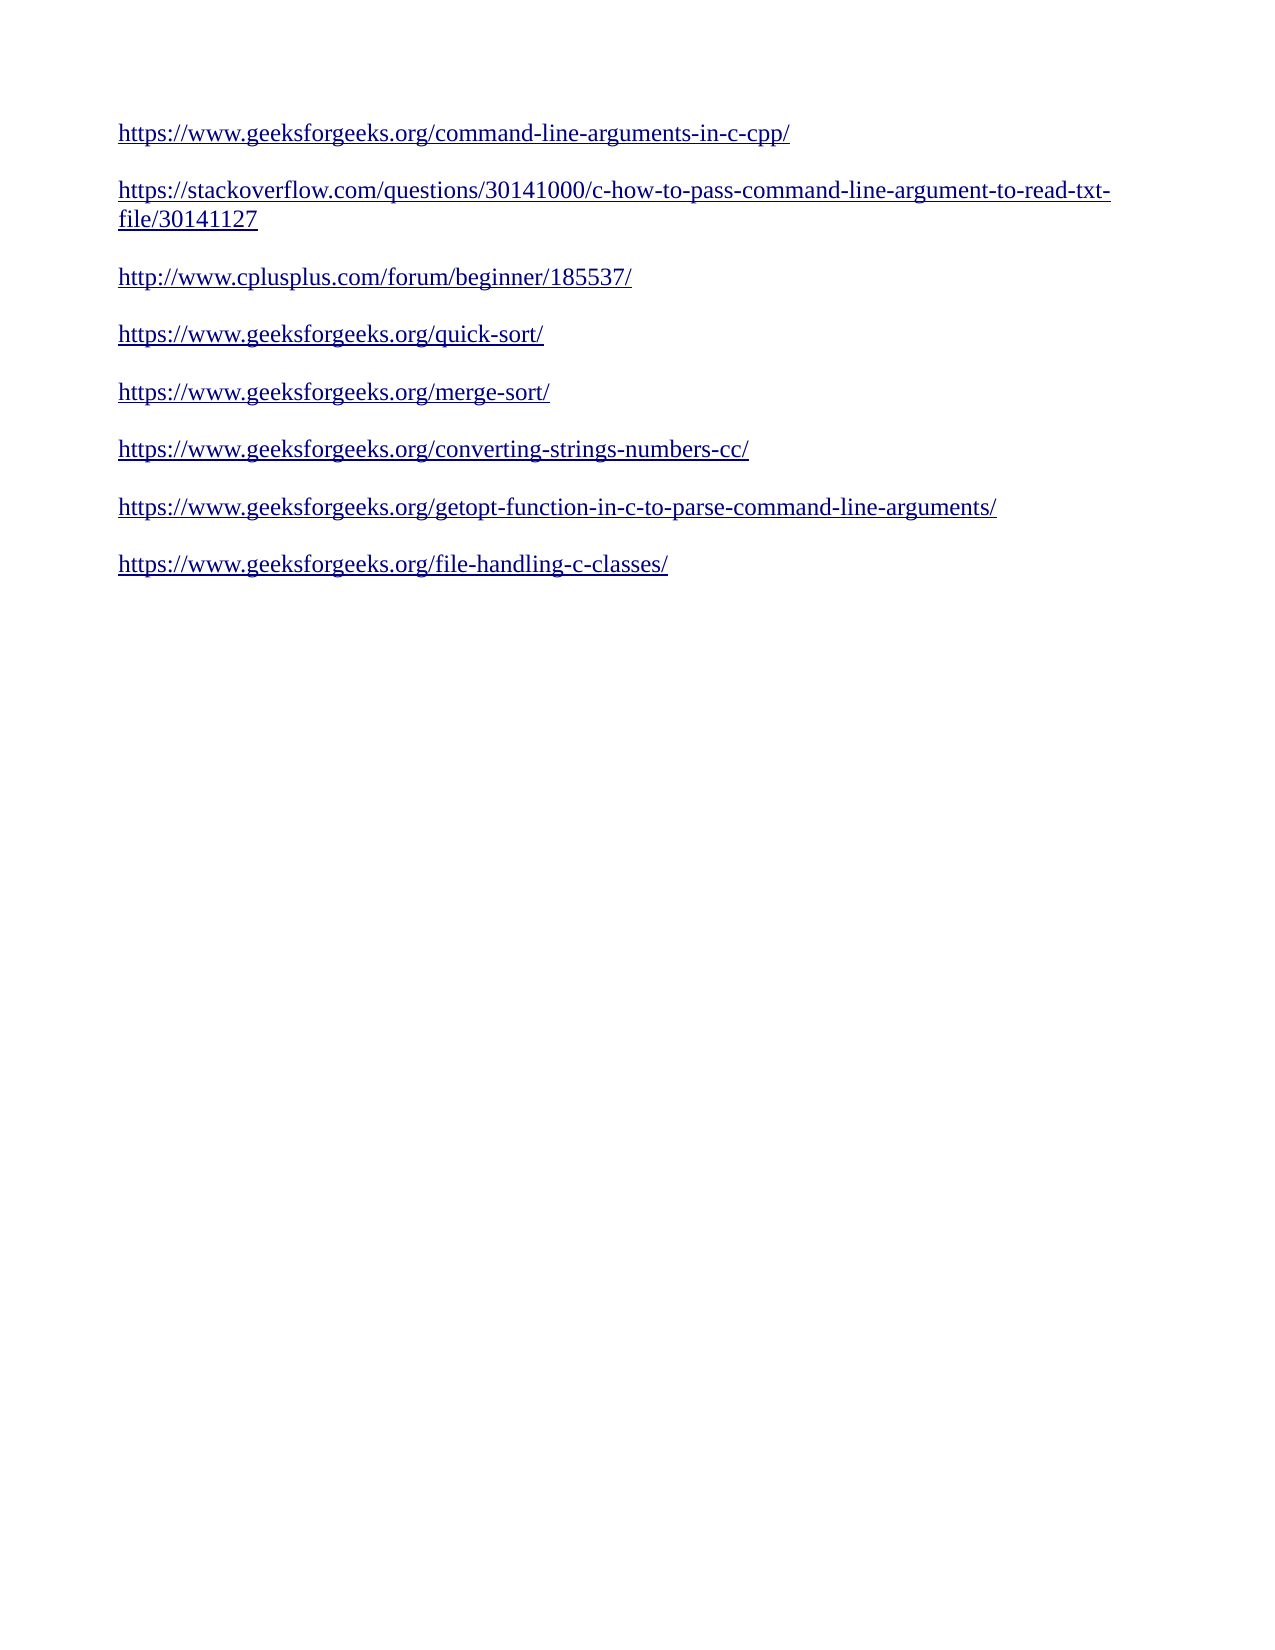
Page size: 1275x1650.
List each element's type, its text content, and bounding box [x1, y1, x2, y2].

text https://stackoverflow.com/questions/30141000/c-how-to-pass-command-line-argument-to-read-txt-file/30141127 [118, 176, 1157, 233]
text https://www.geeksforgeeks.org/merge-sort/ [118, 377, 1157, 406]
text https://www.geeksforgeeks.org/converting-strings-numbers-cc/ [118, 434, 1157, 463]
text http://www.cplusplus.com/forum/beginner/185537/ [118, 262, 1157, 291]
text https://www.geeksforgeeks.org/quick-sort/ [118, 319, 1157, 348]
text https://www.geeksforgeeks.org/file-handling-c-classes/ [118, 549, 1157, 578]
text https://www.geeksforgeeks.org/command-line-arguments-in-c-cpp/ [118, 118, 1157, 147]
text https://www.geeksforgeeks.org/getopt-function-in-c-to-parse-command-line-arguments/ [118, 492, 1157, 521]
